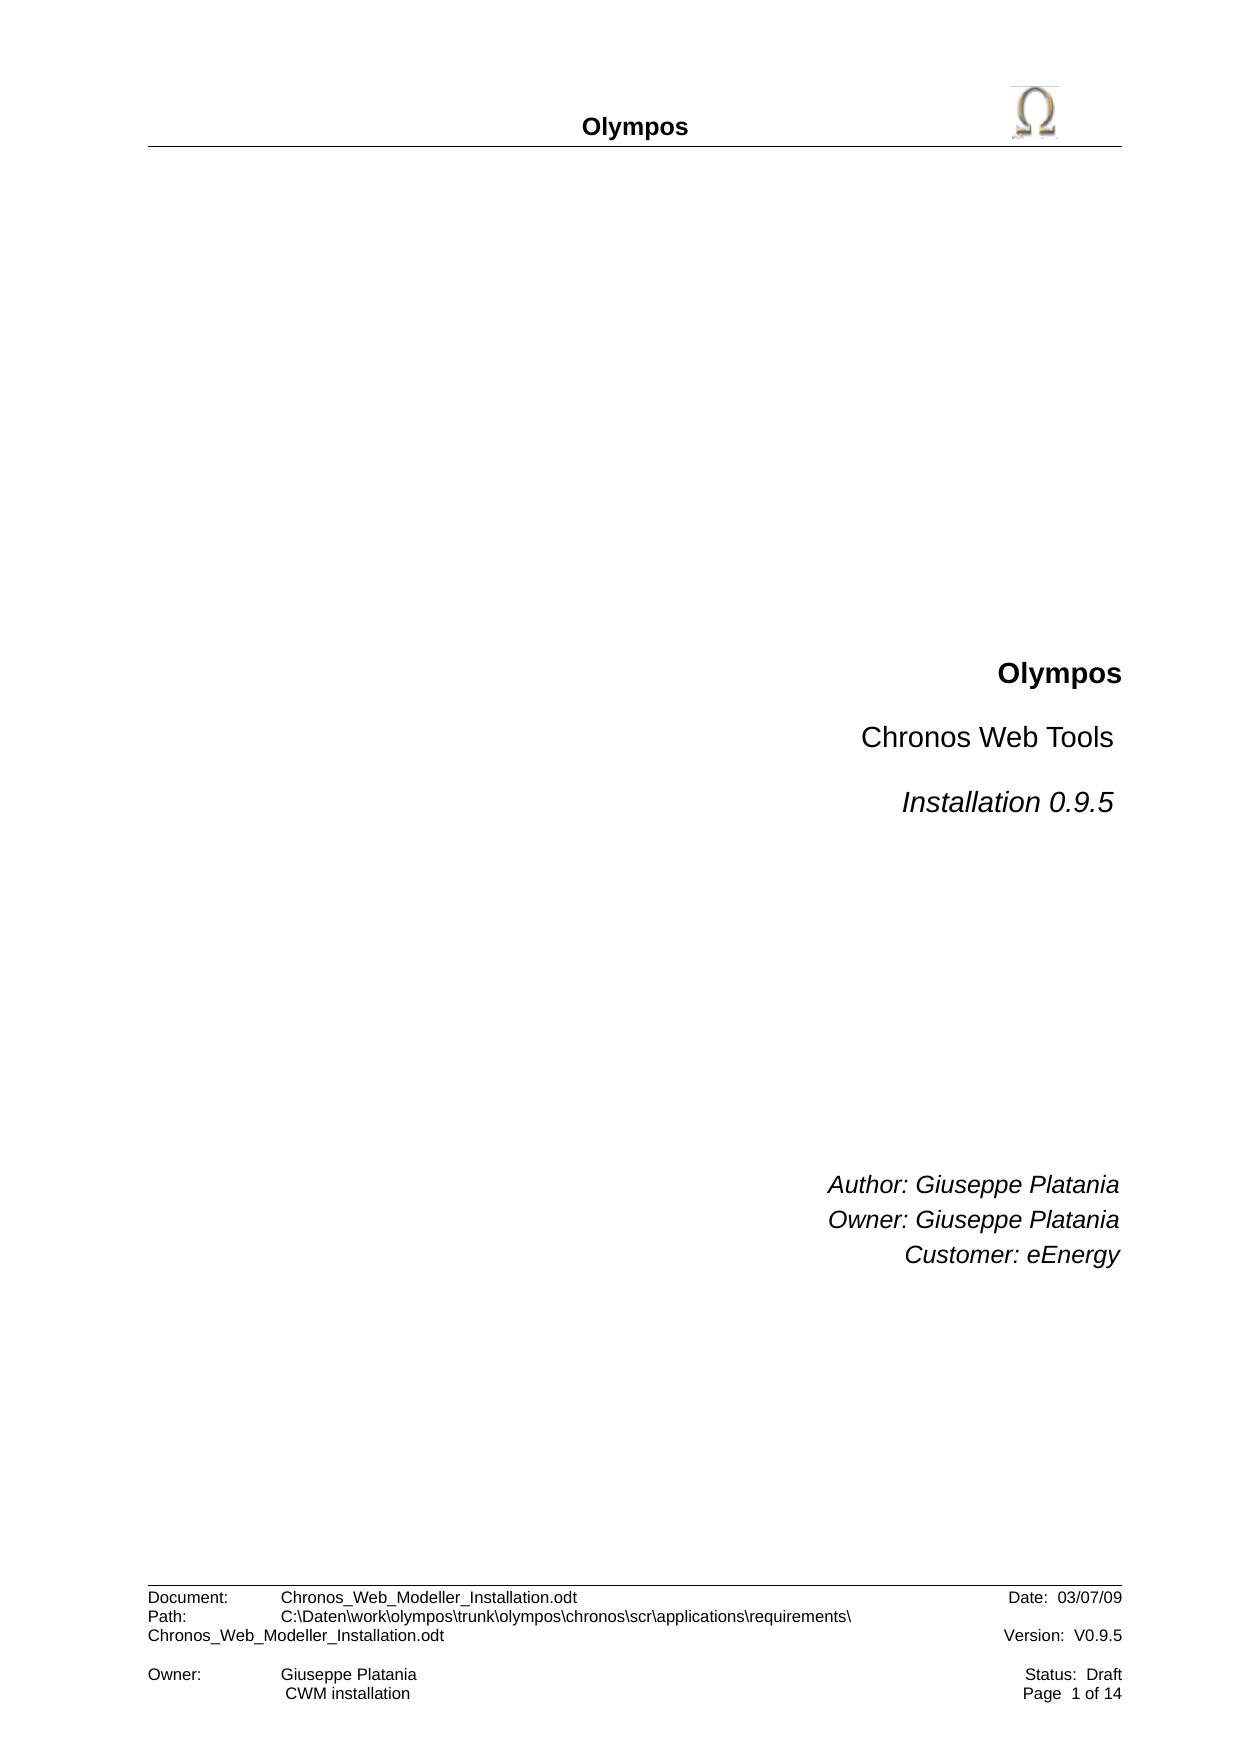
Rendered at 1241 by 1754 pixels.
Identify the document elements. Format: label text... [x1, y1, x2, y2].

subtitle Author: Giuseppe Platania [148, 1170, 1122, 1199]
picture [1010, 85, 1060, 139]
title Olympos [148, 656, 1122, 689]
subtitle Owner: Giuseppe Platania [148, 1205, 1122, 1234]
subtitle Customer: eEnergy [148, 1240, 1122, 1269]
title Chronos Web Tools [148, 721, 1122, 754]
title Installation 0.9.5 [148, 785, 1122, 819]
